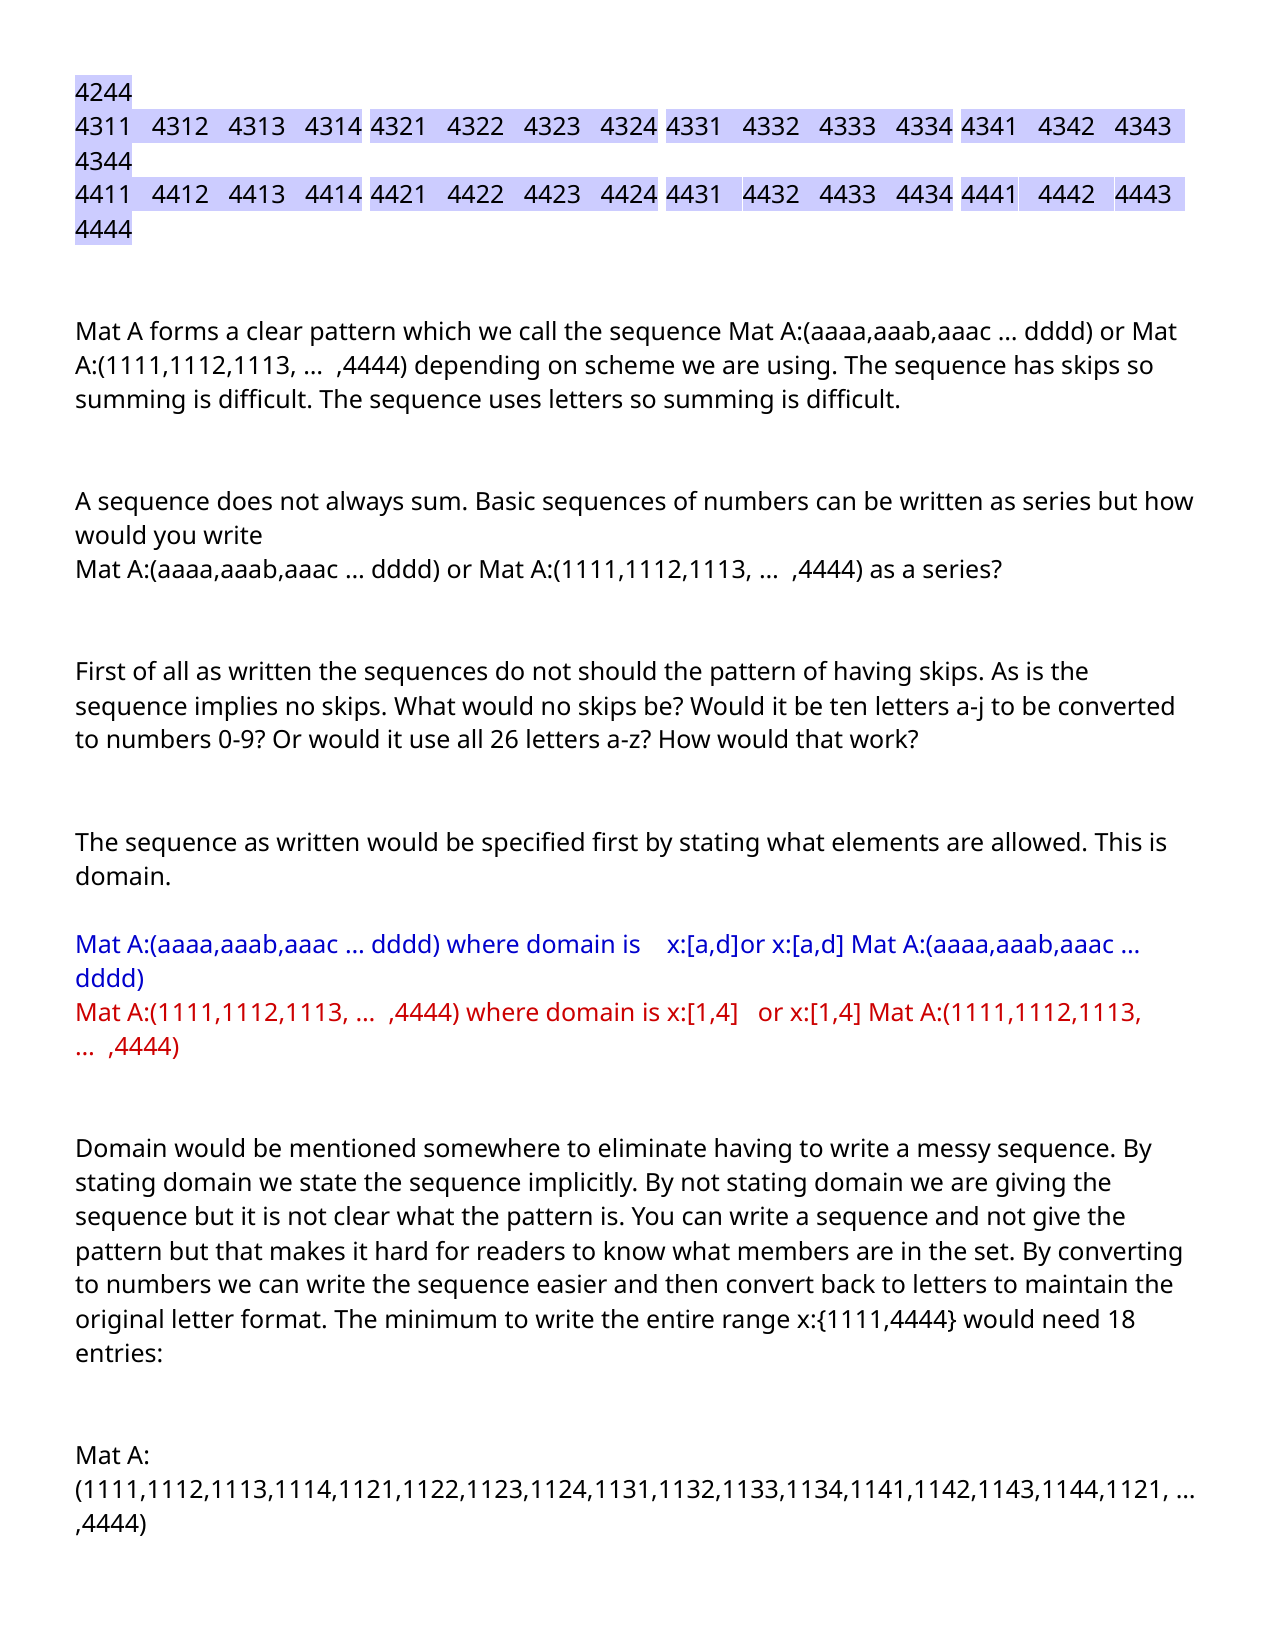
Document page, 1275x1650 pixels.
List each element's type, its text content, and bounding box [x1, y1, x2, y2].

text Mat A:(1111,1112,1113,1114,1121,1122,1123,1124,1131,1132,1133,1134,1141,1142,1143,1144,1121, … ,4444) [75, 1437, 1200, 1540]
text Mat A:(1111,1112,1113, … ,4444) where domain is x:[1,4] or x:[1,4] Mat A:(1111,1112,1113, … ,4444) [75, 995, 1200, 1063]
text 4311 4312 4313 4314 4321 4322 4323 4324 4331 4332 4333 4334 4341 4342 4343 4344 [75, 109, 1200, 177]
text 4411 4412 4413 4414 4421 4422 4423 4424 4431 4432 4433 4434 4441 4442 4443 4444 [75, 177, 1200, 245]
text Mat A:(aaaa,aaab,aaac … dddd) or Mat A:(1111,1112,1113, … ,4444) as a series? [75, 552, 1200, 586]
text A sequence does not always sum. Basic sequences of numbers can be written as series but how would you write [75, 484, 1200, 552]
text First of all as written the sequences do not should the pattern of having skips. As is the sequence implies no skips. What would no skips be? Would it be ten letters a-j to be converted to numbers 0-9? Or would it use all 26 letters a-z? How would that work? [75, 654, 1200, 756]
text Mat A:(aaaa,aaab,aaac … dddd) where domain is x:[a,d] or x:[a,d] Mat A:(aaaa,aaab,aaac … dddd) [75, 927, 1200, 995]
text Domain would be mentioned somewhere to eliminate having to write a messy sequence. By stating domain we state the sequence implicitly. By not stating domain we are giving the sequence but it is not clear what the pattern is. You can write a sequence and not give the pattern but that makes it hard for readers to know what members are in the set. By converting to numbers we can write the sequence easier and then convert back to letters to maintain the original letter format. The minimum to write the entire range x:{1111,4444} would need 18 entries: [75, 1131, 1200, 1369]
text 4244 [75, 75, 1200, 109]
text Mat A forms a clear pattern which we call the sequence Mat A:(aaaa,aaab,aaac … dddd) or Mat A:(1111,1112,1113, … ,4444) depending on scheme we are using. The sequence has skips so summing is difficult. The sequence uses letters so summing is difficult. [75, 313, 1200, 416]
text The sequence as written would be specified first by stating what elements are allowed. This is domain. [75, 824, 1200, 892]
